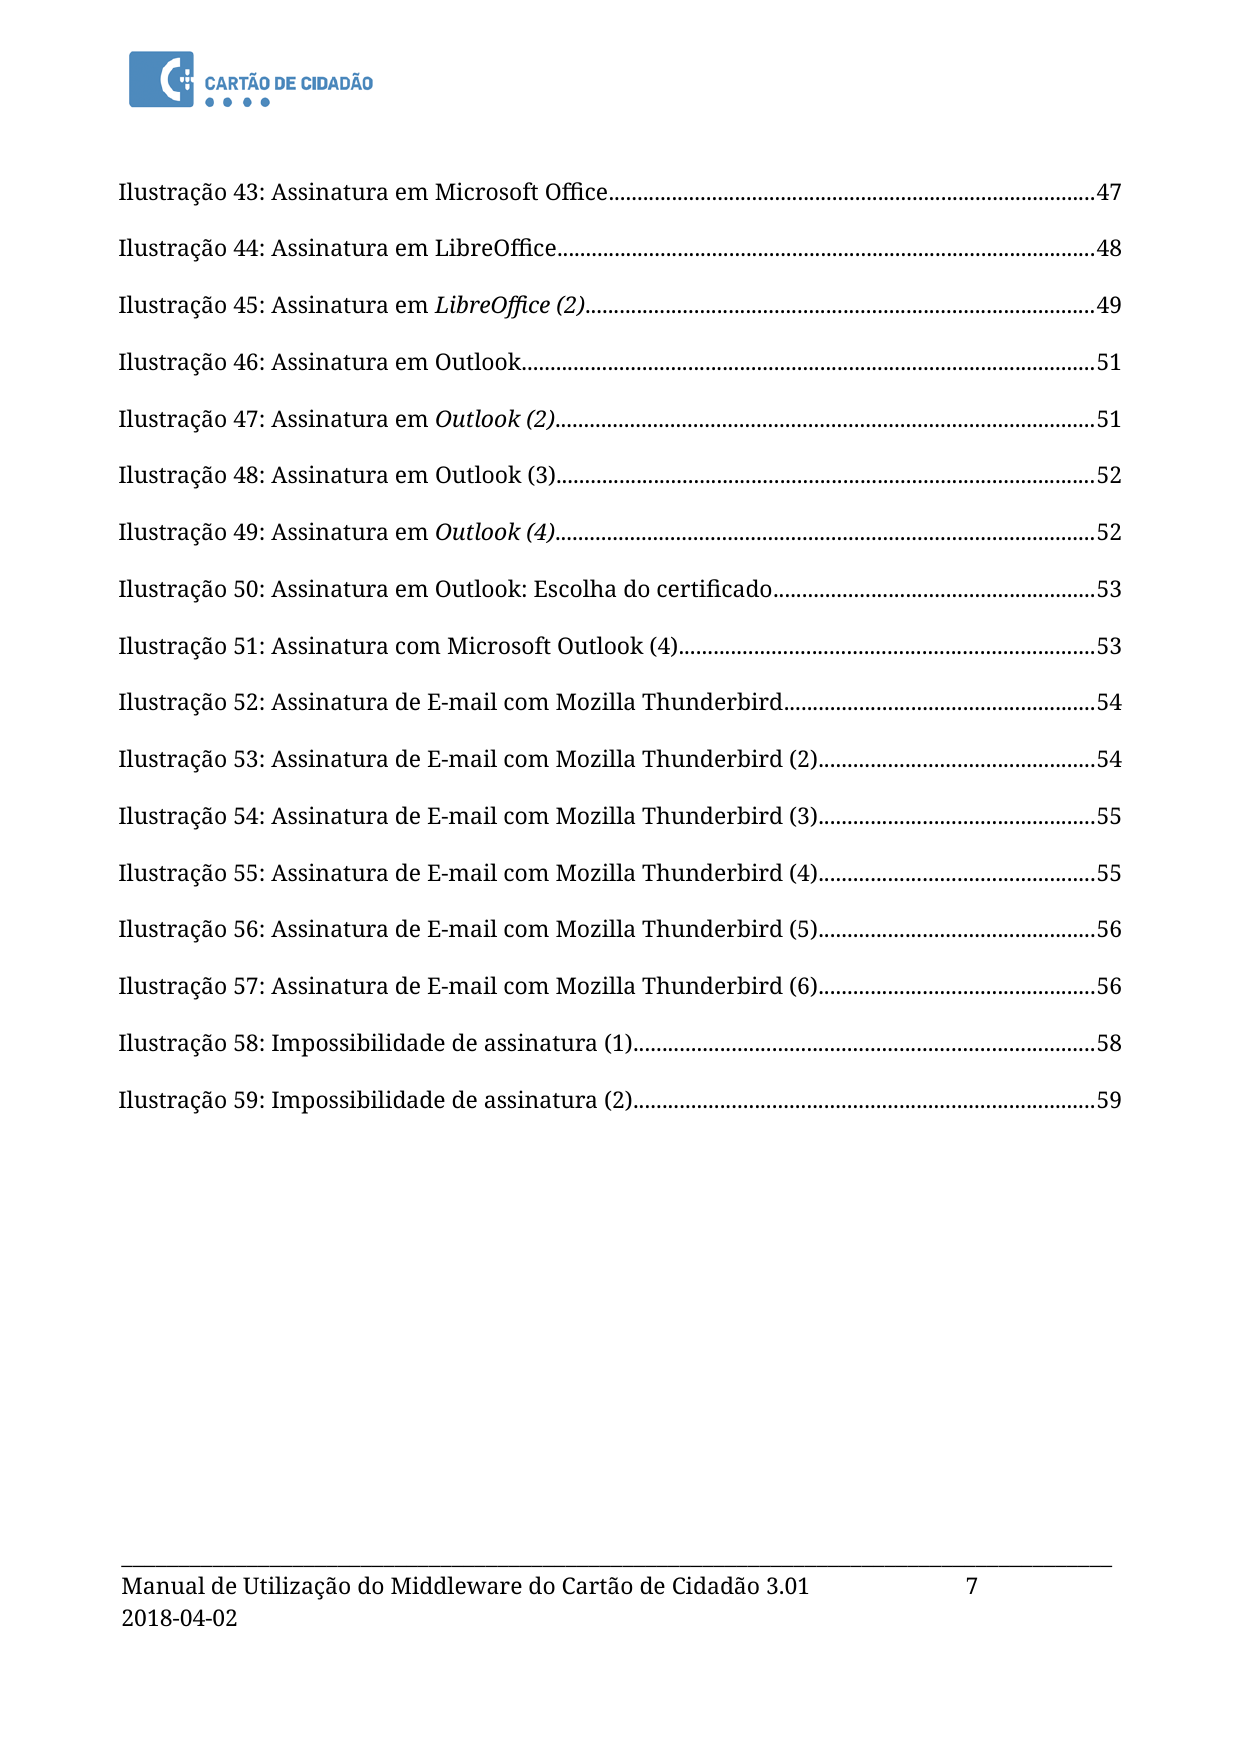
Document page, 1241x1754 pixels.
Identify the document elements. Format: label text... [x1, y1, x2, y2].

text Ilustração 46: Assinatura em Outlook 51 [118, 346, 1122, 377]
text Ilustração 59: Impossibilidade de assinatura (2) 59 [118, 1084, 1122, 1115]
text Ilustração 44: Assinatura em LibreOffice 48 [118, 232, 1122, 263]
text Ilustração 58: Impossibilidade de assinatura (1) 58 [118, 1027, 1122, 1058]
text Ilustração 56: Assinatura de E-mail com Mozilla Thunderbird (5) 56 [118, 913, 1122, 945]
text Ilustração 47: Assinatura em Outlook (2) 51 [118, 402, 1122, 434]
text Ilustração 49: Assinatura em Outlook (4) 52 [118, 516, 1122, 547]
text Ilustração 57: Assinatura de E-mail com Mozilla Thunderbird (6) 56 [118, 970, 1122, 1001]
text Ilustração 50: Assinatura em Outlook: Escolha do certificado 53 [118, 573, 1122, 604]
text Ilustração 43: Assinatura em Microsoft Office 47 [118, 175, 1122, 207]
text Ilustração 51: Assinatura com Microsoft Outlook (4) 53 [118, 629, 1122, 661]
picture [127, 45, 420, 115]
text Ilustração 53: Assinatura de E-mail com Mozilla Thunderbird (2) 54 [118, 743, 1122, 774]
text Ilustração 55: Assinatura de E-mail com Mozilla Thunderbird (4) 55 [118, 857, 1122, 888]
text Ilustração 45: Assinatura em LibreOffice (2) 49 [118, 289, 1122, 320]
text Ilustração 54: Assinatura de E-mail com Mozilla Thunderbird (3) 55 [118, 800, 1122, 831]
text Ilustração 52: Assinatura de E-mail com Mozilla Thunderbird 54 [118, 686, 1122, 718]
text Ilustração 48: Assinatura em Outlook (3) 52 [118, 459, 1122, 491]
